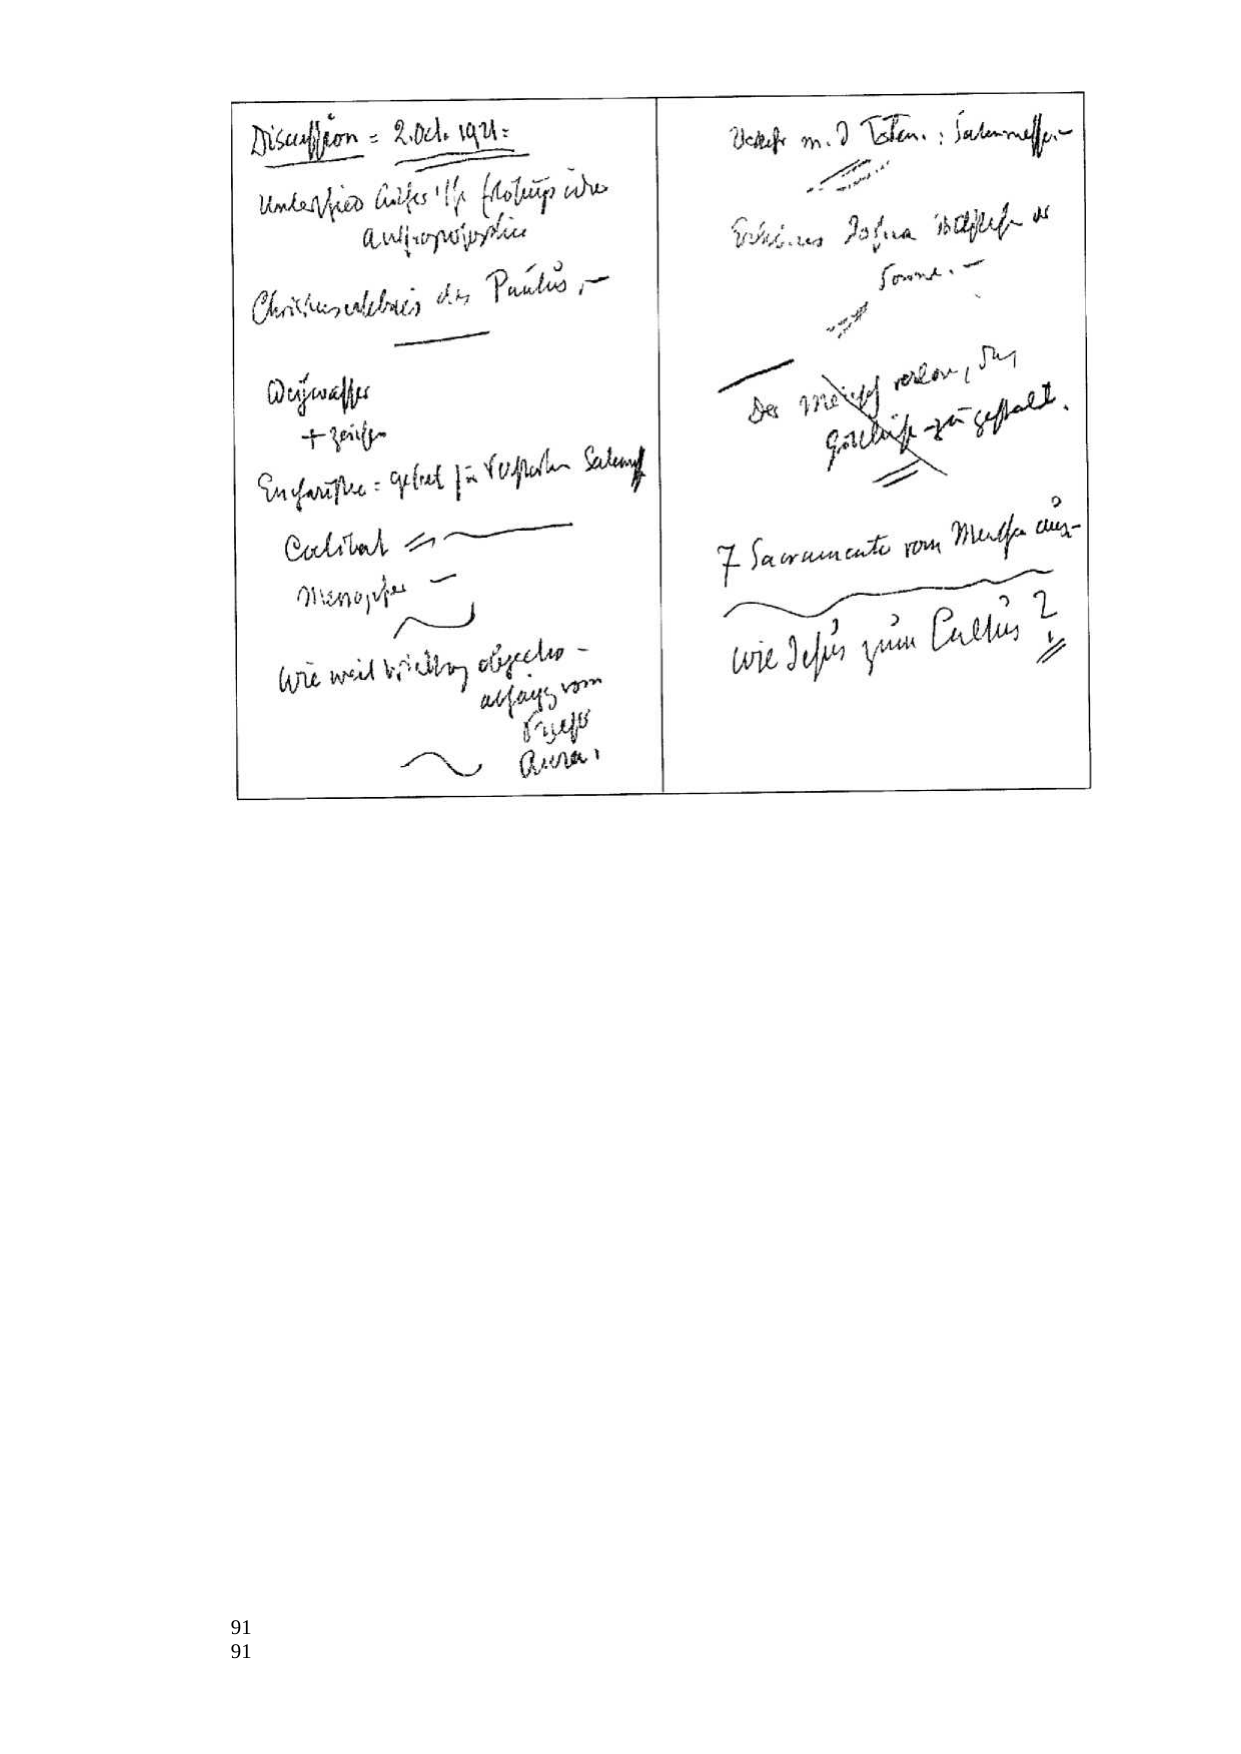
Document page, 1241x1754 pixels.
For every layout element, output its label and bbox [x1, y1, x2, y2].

picture [230, 91, 1093, 802]
